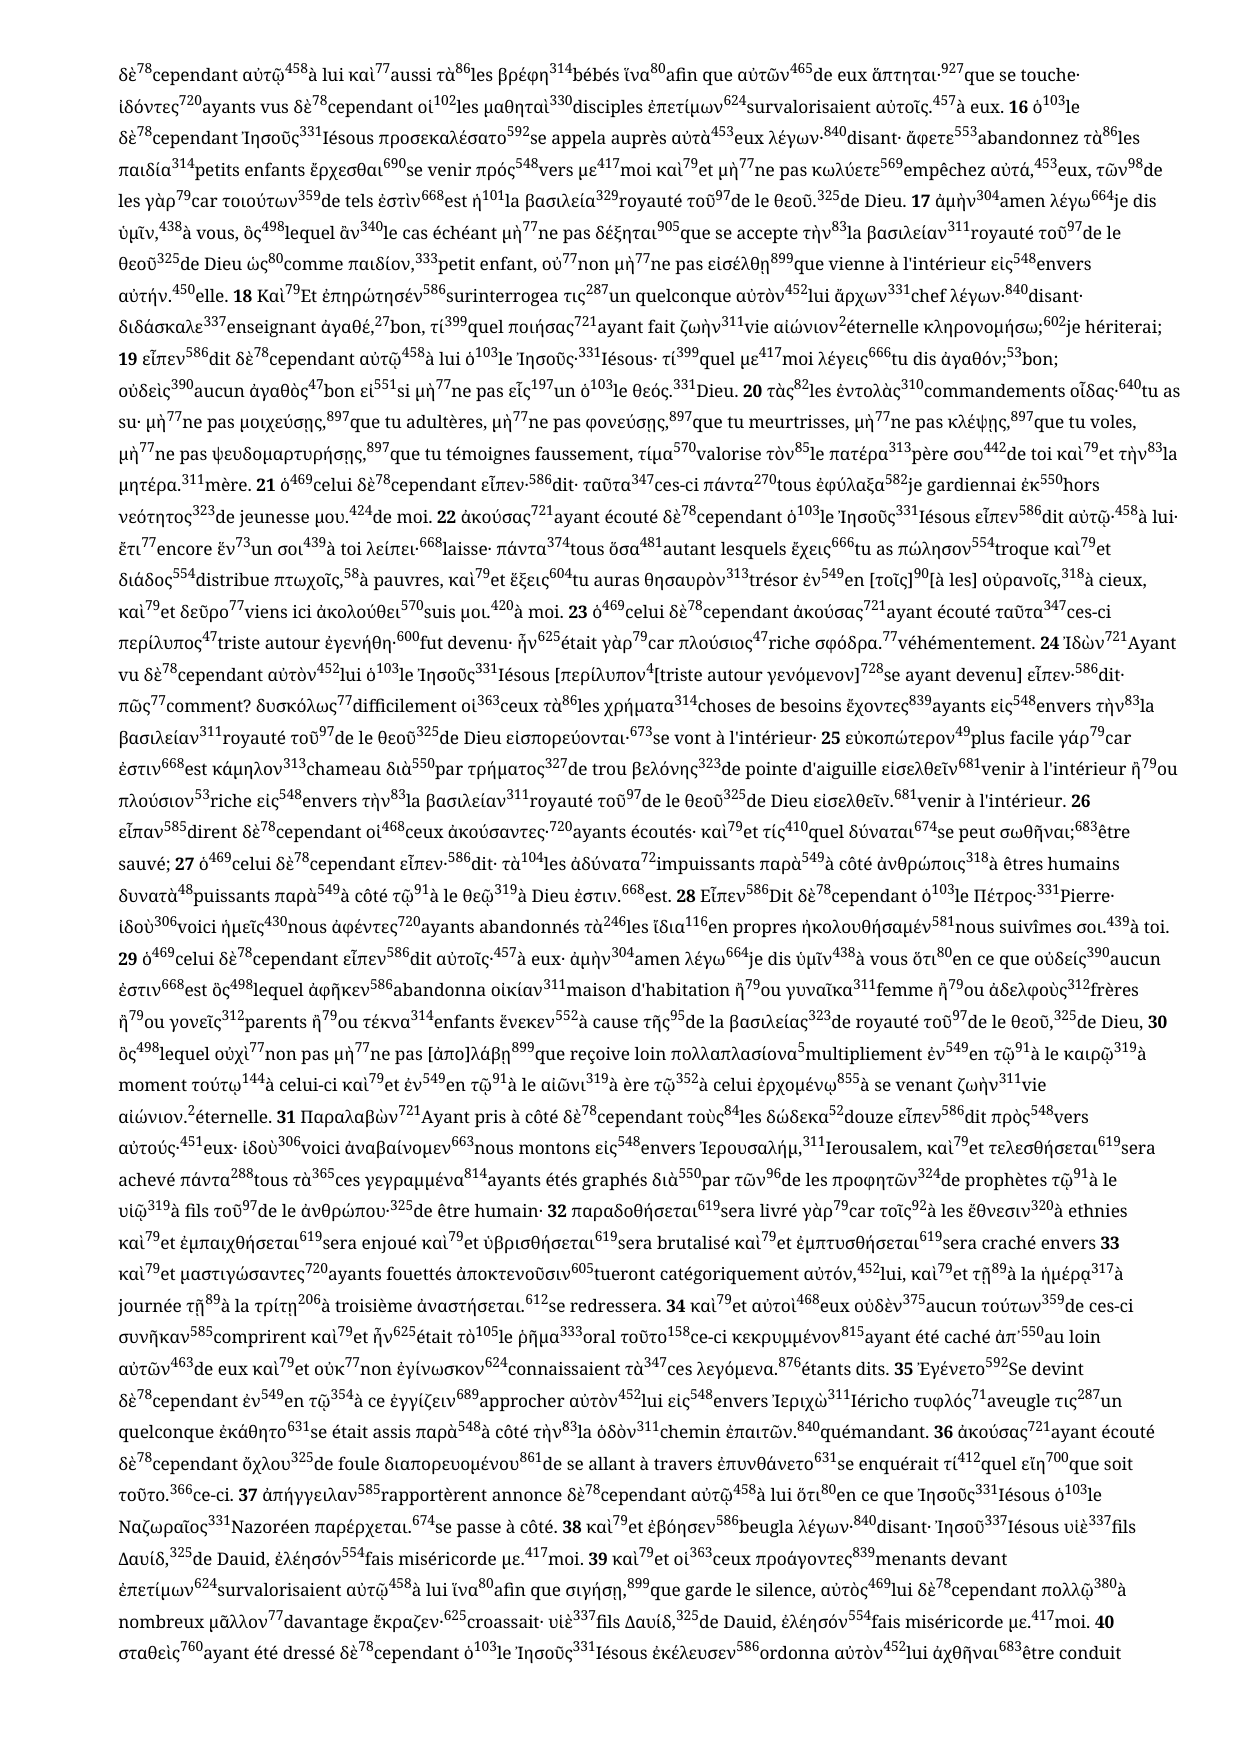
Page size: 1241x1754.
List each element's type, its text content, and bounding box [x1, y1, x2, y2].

text 1 Ἔλεγεν625Disait δὲ78cependant παραβολὴν311parabole αὐτοῖς457à eux πρὸς548vers τὸ348ce δεῖν689attacher de lien πάντοτε77en tout moment προσεύχεσθαι690se prier αὐτοὺς451eux καὶ79et μὴ77ne pas ἐγκακεῖν,689négliger au-dedans, 2 λέγων·840disant· κριτής331juge τις287un quelconque ἦν625était ἔν549en τινι273à une quelconque πόλει317à cité τὸν85le θεὸν313Dieu μὴ77ne pas φοβούμενος867se effrayant καὶ79et ἄνθρωπον313être humain μὴ77ne pas ἐντρεπόμενος.891étant tourné intérieurement. 3 χήρα329veuve δὲ78cependant ἦν625était ἐν549en τῇ89à la πόλει317à cité ἐκείνῃ142à celle-là καὶ79et ἤρχετο631se venait πρὸς548vers αὐτὸν452lui λέγουσα·838disante· ἐκδίκησόν554venge με417moi ἀπὸ550au loin τοῦ97de le ἀντιδίκου325de adversaire μου.424de moi. 4 καὶ79et οὐκ77non ἤθελεν625voulait ἐπὶ548sur χρόνον.313temps. μετὰ548après ταῦτα347ces-ci δὲ78cependant εἶπεν586dit ἐν549en ἑαυτῷ·533à lui-même· εἰ80si καὶ77aussi τὸν85le θεὸν313Dieu οὐ77non φοβοῦμαι670je m'effraie οὐδὲ79non cependant ἄνθρωπον313être humain ἐντρέπομαι,676je suis tourné intérieurement, 5 διά548par le fait de γε340du moins τὸ348ce παρέχειν689fournir μοι420à moi κόπον313frappement τὴν83la χήραν311veuve ταύτην136celle-ci ἐκδικήσω602je vengerai αὐτήν,450elle, ἵνα80afin que μὴ77ne pas εἰς548envers τέλος315achèvement ἐρχομένη865se venante ὑπωπιάζῃ921que frappe sous l'oeil με.417moi. 6 Εἶπεν586Dit δὲ78cependant ὁ103le κύριος·331Maître· ἀκούσατε553écoutez τί399quel ὁ103le κριτὴς331juge τῆς95de la ἀδικίας323de injustice λέγει·668dit· 7 ὁ103le δὲ78cependant θεὸς331Dieu οὐ77non μὴ77ne pas ποιήσῃ899que fasse τὴν83la ἐκδίκησιν311vengeance τῶν96de les ἐκλεκτῶν64de élus αὐτοῦ464de lui τῶν357de ceux βοώντων833de beuglants αὐτῷ458à lui ἡμέρας323de journée καὶ79et νυκτός,323de nuit, καὶ79et μακροθυμεῖ668éloigne fureur ἐπ᾽549sur αὐτοῖς;457à eux; 8 λέγω664je dis ὑμῖν438à vous ὅτι80en ce que ποιήσει606fera τὴν83la ἐκδίκησιν311vengeance αὐτῶν463de eux ἐν549en τάχει.321à vitesse. πλὴν79toutefois ὁ103le υἱὸς331fils τοῦ97de le ἀνθρώπου325de être humain ἐλθὼν721ayant venu ἆρα80alors est-ce que εὑρήσει606trouvera τὴν83la πίστιν311croyance ἐπὶ550sur τῆς95de la γῆς;323de terre; 9 Εἶπεν586Dit δὲ78cependant καὶ77aussi πρός548vers τινας372des quelconques τοὺς345ceux πεποιθότας769ayants persuadés ἐφ᾽549sur ἑαυτοῖς532à eux-mêmes ὅτι80en ce que εἰσὶν667sont δίκαιοι46justes καὶ79et ἐξουθενοῦντας821excluants comme rien τοὺς84les λοιποὺς372restants τὴν83la παραβολὴν311parabole ταύτην·136celle-ci· 10 Ἄνθρωποι330Êtres humains δύο196deux ἀνέβησαν585montèrent εἰς548envers τὸ87le ἱερὸν315sanctuaire προσεύξασθαι,682se prier, ὁ103le εἷς71un Φαρισαῖος331Pharisien καὶ79et ὁ103le ἕτερος71autre-différent τελώνης.331collecteur de taxes. 11 ὁ103le Φαρισαῖος331Pharisien σταθεὶς760ayant été dressé ταῦτα347ces-ci πρὸς548vers ἑαυτὸν528lui-même προσηύχετο·631se priait· ὁ109le θεός,337Dieu, εὐχαριστῶ664je rends grâce σοι439à toi ὅτι80en ce que οὐκ77non εἰμὶ664je suis ὥσπερ80comme certes οἱ102les λοιποὶ389restants τῶν96de les ἀνθρώπων,324de êtres humains, ἅρπαγες,70ravisseurs, ἄδικοι,70injustes, μοιχοί,330adultères, ἢ79ou καὶ77aussi ὡς80comme οὗτος156celui-ci ὁ103le τελώνης·331collecteur de taxes· 12 νηστεύω664je jeûne δὶς77doublement τοῦ99de le σαββάτου,327de sabbat, ἀποδεκατεύω664je dîme loin πάντα374tous ὅσα481autant lesquels κτῶμαι.670je m'acquiers. 13 ὁ103le δὲ78cependant τελώνης331collecteur de taxes μακρόθεν77à distance ἑστὼς783ayant dressé οὐκ77non ἤθελεν625voulait οὐδὲ77non cependant τοὺς244les ὀφθαλμοὺς312yeux ἐπᾶραι681surélever εἰς548envers τὸν85le οὐρανόν,313ciel, ἀλλ᾽79mais ἔτυπτεν625tapait τὸ87le στῆθος315poitrine αὐτοῦ464de lui λέγων·840disant· ὁ109le θεός,337Dieu, ἱλάσθητί563sois été propice μοι420à moi τῷ91à le ἁμαρτωλῷ.59à fauteur. 14 λέγω664je dis ὑμῖν,438à vous, κατέβη586descendit οὗτος364celui-ci δεδικαιωμένος813ayant été justifié εἰς548envers τὸν85le οἶκον313maison αὐτοῦ464de lui παρ᾽548à côté ἐκεῖνον·346celui-là· ὅτι80en ce que πᾶς390tout ὁ364celui ὑψῶν840haussant ἑαυτὸν528lui-même ταπεινωθήσεται,619sera baissé, ὁ364celui δὲ78cependant ταπεινῶν840baissant ἑαυτὸν528lui-même ὑψωθήσεται.619sera haussé. 15 Προσέφερον624Apportaient δὲ78cependant αὐτῷ458à lui καὶ77aussi τὰ86les βρέφη314bébés ἵνα80afin que αὐτῶν465de eux ἅπτηται·927que se touche· ἰδόντες720ayants vus δὲ78cependant οἱ102les μαθηταὶ330disciples ἐπετίμων624survalorisaient αὐτοῖς.457à eux. 16 ὁ103le δὲ78cependant Ἰησοῦς331Iésous προσεκαλέσατο592se appela auprès αὐτὰ453eux λέγων·840disant· ἄφετε553abandonnez τὰ86les παιδία314petits enfants ἔρχεσθαι690se venir πρός548vers με417moi καὶ79et μὴ77ne pas κωλύετε569empêchez αὐτά,453eux, τῶν98de les γὰρ79car τοιούτων359de tels ἐστὶν668est ἡ101la βασιλεία329royauté τοῦ97de le θεοῦ.325de Dieu. 17 ἀμὴν304amen λέγω664je dis ὑμῖν,438à vous, ὃς498lequel ἂν340le cas échéant μὴ77ne pas δέξηται905que se accepte τὴν83la βασιλείαν311royauté τοῦ97de le θεοῦ325de Dieu ὡς80comme παιδίον,333petit enfant, οὐ77non μὴ77ne pas εἰσέλθῃ899que vienne à l'intérieur εἰς548envers αὐτήν.450elle. 18 Καὶ79Et ἐπηρώτησέν586surinterrogea τις287un quelconque αὐτὸν452lui ἄρχων331chef λέγων·840disant· διδάσκαλε337enseignant ἀγαθέ,27bon, τί399quel ποιήσας721ayant fait ζωὴν311vie αἰώνιον2éternelle κληρονομήσω;602je hériterai; 19 εἶπεν586dit δὲ78cependant αὐτῷ458à lui ὁ103le Ἰησοῦς·331Iésous· τί399quel με417moi λέγεις666tu dis ἀγαθόν;53bon; οὐδεὶς390aucun ἀγαθὸς47bon εἰ551si μὴ77ne pas εἷς197un ὁ103le θεός.331Dieu. 20 τὰς82les ἐντολὰς310commandements οἶδας·640tu as su· μὴ77ne pas μοιχεύσῃς,897que tu adultères, μὴ77ne pas φονεύσῃς,897que tu meurtrisses, μὴ77ne pas κλέψῃς,897que tu voles, μὴ77ne pas ψευδομαρτυρήσῃς,897que tu témoignes faussement, τίμα570valorise τὸν85le πατέρα313père σου442de toi καὶ79et τὴν83la μητέρα.311mère. 21 ὁ469celui δὲ78cependant εἶπεν·586dit· ταῦτα347ces-ci πάντα270tous ἐφύλαξα582je gardiennai ἐκ550hors νεότητος323de jeunesse μου.424de moi. 22 ἀκούσας721ayant écouté δὲ78cependant ὁ103le Ἰησοῦς331Iésous εἶπεν586dit αὐτῷ·458à lui· ἔτι77encore ἕν73un σοι439à toi λείπει·668laisse· πάντα374tous ὅσα481autant lesquels ἔχεις666tu as πώλησον554troque καὶ79et διάδος554distribue πτωχοῖς,58à pauvres, καὶ79et ἕξεις604tu auras θησαυρὸν313trésor ἐν549en [τοῖς]90[à les] οὐρανοῖς,318à cieux, καὶ79et δεῦρο77viens ici ἀκολούθει570suis μοι.420à moi. 23 ὁ469celui δὲ78cependant ἀκούσας721ayant écouté ταῦτα347ces-ci περίλυπος47triste autour ἐγενήθη·600fut devenu· ἦν625était γὰρ79car πλούσιος47riche σφόδρα.77véhémentement. 24 Ἰδὼν721Ayant vu δὲ78cependant αὐτὸν452lui ὁ103le Ἰησοῦς331Iésous [περίλυπον4[triste autour γενόμενον]728se ayant devenu] εἶπεν·586dit· πῶς77comment? δυσκόλως77difficilement οἱ363ceux τὰ86les χρήματα314choses de besoins ἔχοντες839ayants εἰς548envers τὴν83la βασιλείαν311royauté τοῦ97de le θεοῦ325de Dieu εἰσπορεύονται·673se vont à l'intérieur· 25 εὐκοπώτερον49plus facile γάρ79car ἐστιν668est κάμηλον313chameau διὰ550par τρήματος327de trou βελόνης323de pointe d'aiguille εἰσελθεῖν681venir à l'intérieur ἢ79ou πλούσιον53riche εἰς548envers τὴν83la βασιλείαν311royauté τοῦ97de le θεοῦ325de Dieu εἰσελθεῖν.681venir à l'intérieur. 26 εἶπαν585dirent δὲ78cependant οἱ468ceux ἀκούσαντες·720ayants écoutés· καὶ79et τίς410quel δύναται674se peut σωθῆναι;683être sauvé; 27 ὁ469celui δὲ78cependant εἶπεν·586dit· τὰ104les ἀδύνατα72impuissants παρὰ549à côté ἀνθρώποις318à êtres humains δυνατὰ48puissants παρὰ549à côté τῷ91à le θεῷ319à Dieu ἐστιν.668est. 28 Εἶπεν586Dit δὲ78cependant ὁ103le Πέτρος·331Pierre· ἰδοὺ306voici ἡμεῖς430nous ἀφέντες720ayants abandonnés τὰ246les ἴδια116en propres ἠκολουθήσαμέν581nous suivîmes σοι.439à toi. 29 ὁ469celui δὲ78cependant εἶπεν586dit αὐτοῖς·457à eux· ἀμὴν304amen λέγω664je dis ὑμῖν438à vous ὅτι80en ce que οὐδείς390aucun ἐστιν668est ὃς498lequel ἀφῆκεν586abandonna οἰκίαν311maison d'habitation ἢ79ou γυναῖκα311femme ἢ79ou ἀδελφοὺς312frères ἢ79ou γονεῖς312parents ἢ79ou τέκνα314enfants ἕνεκεν552à cause τῆς95de la βασιλείας323de royauté τοῦ97de le θεοῦ,325de Dieu, 30 ὃς498lequel οὐχὶ77non pas μὴ77ne pas [ἀπο]λάβῃ899que reçoive loin πολλαπλασίονα5multipliement ἐν549en τῷ91à le καιρῷ319à moment τούτῳ144à celui-ci καὶ79et ἐν549en τῷ91à le αἰῶνι319à ère τῷ352à celui ἐρχομένῳ855à se venant ζωὴν311vie αἰώνιον.2éternelle. 31 Παραλαβὼν721Ayant pris à côté δὲ78cependant τοὺς84les δώδεκα52douze εἶπεν586dit πρὸς548vers αὐτούς·451eux· ἰδοὺ306voici ἀναβαίνομεν663nous montons εἰς548envers Ἰερουσαλήμ,311Ierousalem, καὶ79et τελεσθήσεται619sera achevé πάντα288tous τὰ365ces γεγραμμένα814ayants étés graphés διὰ550par τῶν96de les προφητῶν324de prophètes τῷ91à le υἱῷ319à fils τοῦ97de le ἀνθρώπου·325de être humain· 32 παραδοθήσεται619sera livré γὰρ79car τοῖς92à les ἔθνεσιν320à ethnies καὶ79et ἐμπαιχθήσεται619sera enjoué καὶ79et ὑβρισθήσεται619sera brutalisé καὶ79et ἐμπτυσθήσεται619sera craché envers 33 καὶ79et μαστιγώσαντες720ayants fouettés ἀποκτενοῦσιν605tueront catégoriquement αὐτόν,452lui, καὶ79et τῇ89à la ἡμέρᾳ317à journée τῇ89à la τρίτῃ206à troisième ἀναστήσεται.612se redressera. 34 καὶ79et αὐτοὶ468eux οὐδὲν375aucun τούτων359de ces-ci συνῆκαν585comprirent καὶ79et ἦν625était τὸ105le ῥῆμα333oral τοῦτο158ce-ci κεκρυμμένον815ayant été caché ἀπ᾽550au loin αὐτῶν463de eux καὶ79et οὐκ77non ἐγίνωσκον624connaissaient τὰ347ces λεγόμενα.876étants dits. 35 Ἐγένετο592Se devint δὲ78cependant ἐν549en τῷ354à ce ἐγγίζειν689approcher αὐτὸν452lui εἰς548envers Ἰεριχὼ311Iéricho τυφλός71aveugle τις287un quelconque ἐκάθητο631se était assis παρὰ548à côté τὴν83la ὁδὸν311chemin ἐπαιτῶν.840quémandant. 36 ἀκούσας721ayant écouté δὲ78cependant ὄχλου325de foule διαπορευομένου861de se allant à travers ἐπυνθάνετο631se enquérait τί412quel εἴη700que soit τοῦτο.366ce-ci. 37 ἀπήγγειλαν585rapportèrent annonce δὲ78cependant αὐτῷ458à lui ὅτι80en ce que Ἰησοῦς331Iésous ὁ103le Ναζωραῖος331Nazoréen παρέρχεται.674se passe à côté. 38 καὶ79et ἐβόησεν586beugla λέγων·840disant· Ἰησοῦ337Iésous υἱὲ337fils Δαυίδ,325de Dauid, ἐλέησόν554fais miséricorde με.417moi. 39 καὶ79et οἱ363ceux προάγοντες839menants devant ἐπετίμων624survalorisaient αὐτῷ458à lui ἵνα80afin que σιγήσῃ,899que garde le silence, αὐτὸς469lui δὲ78cependant πολλῷ380à nombreux μᾶλλον77davantage ἔκραζεν·625croassait· υἱὲ337fils Δαυίδ,325de Dauid, ἐλέησόν554fais miséricorde με.417moi. 40 σταθεὶς760ayant été dressé δὲ78cependant ὁ103le Ἰησοῦς331Iésous ἐκέλευσεν586ordonna αὐτὸν452lui ἀχθῆναι683être conduit πρὸς548vers αὐτόν.452lui. ἐγγίσαντος716de ayant approché δὲ78cependant αὐτοῦ464de lui ἐπηρώτησεν586surinterrogea αὐτόν·452lui· 41 τί399quel σοι439à toi θέλεις666tu veux ποιήσω;895que je fasse; ὁ469celui δὲ78cependant εἶπεν·586dit· κύριε,337Maître, ἵνα80afin que ἀναβλέψω.895que je regarde de bas en haut. 42 καὶ79et ὁ103le Ἰησοῦς331Iésous εἶπεν586dit αὐτῷ·458à lui· ἀνάβλεψον·554regarde de bas en haut· ἡ101la πίστις329croyance σου442de toi σέσωκέν642a sauvé σε.437toi. 43 καὶ79et παραχρῆμα77instantanément ἀνέβλεψεν586regarda de bas en haut καὶ79et ἠκολούθει625suivait αὐτῷ458à lui δοξάζων840glorifiant τὸν85le θεόν.313Dieu. καὶ79et πᾶς287tout ὁ103le λαὸς331peuple ἰδὼν721ayant vu ἔδωκεν586donna αἶνον313louange τῷ91à le θεῷ.319à Dieu. [118, 59, 1181, 1665]
